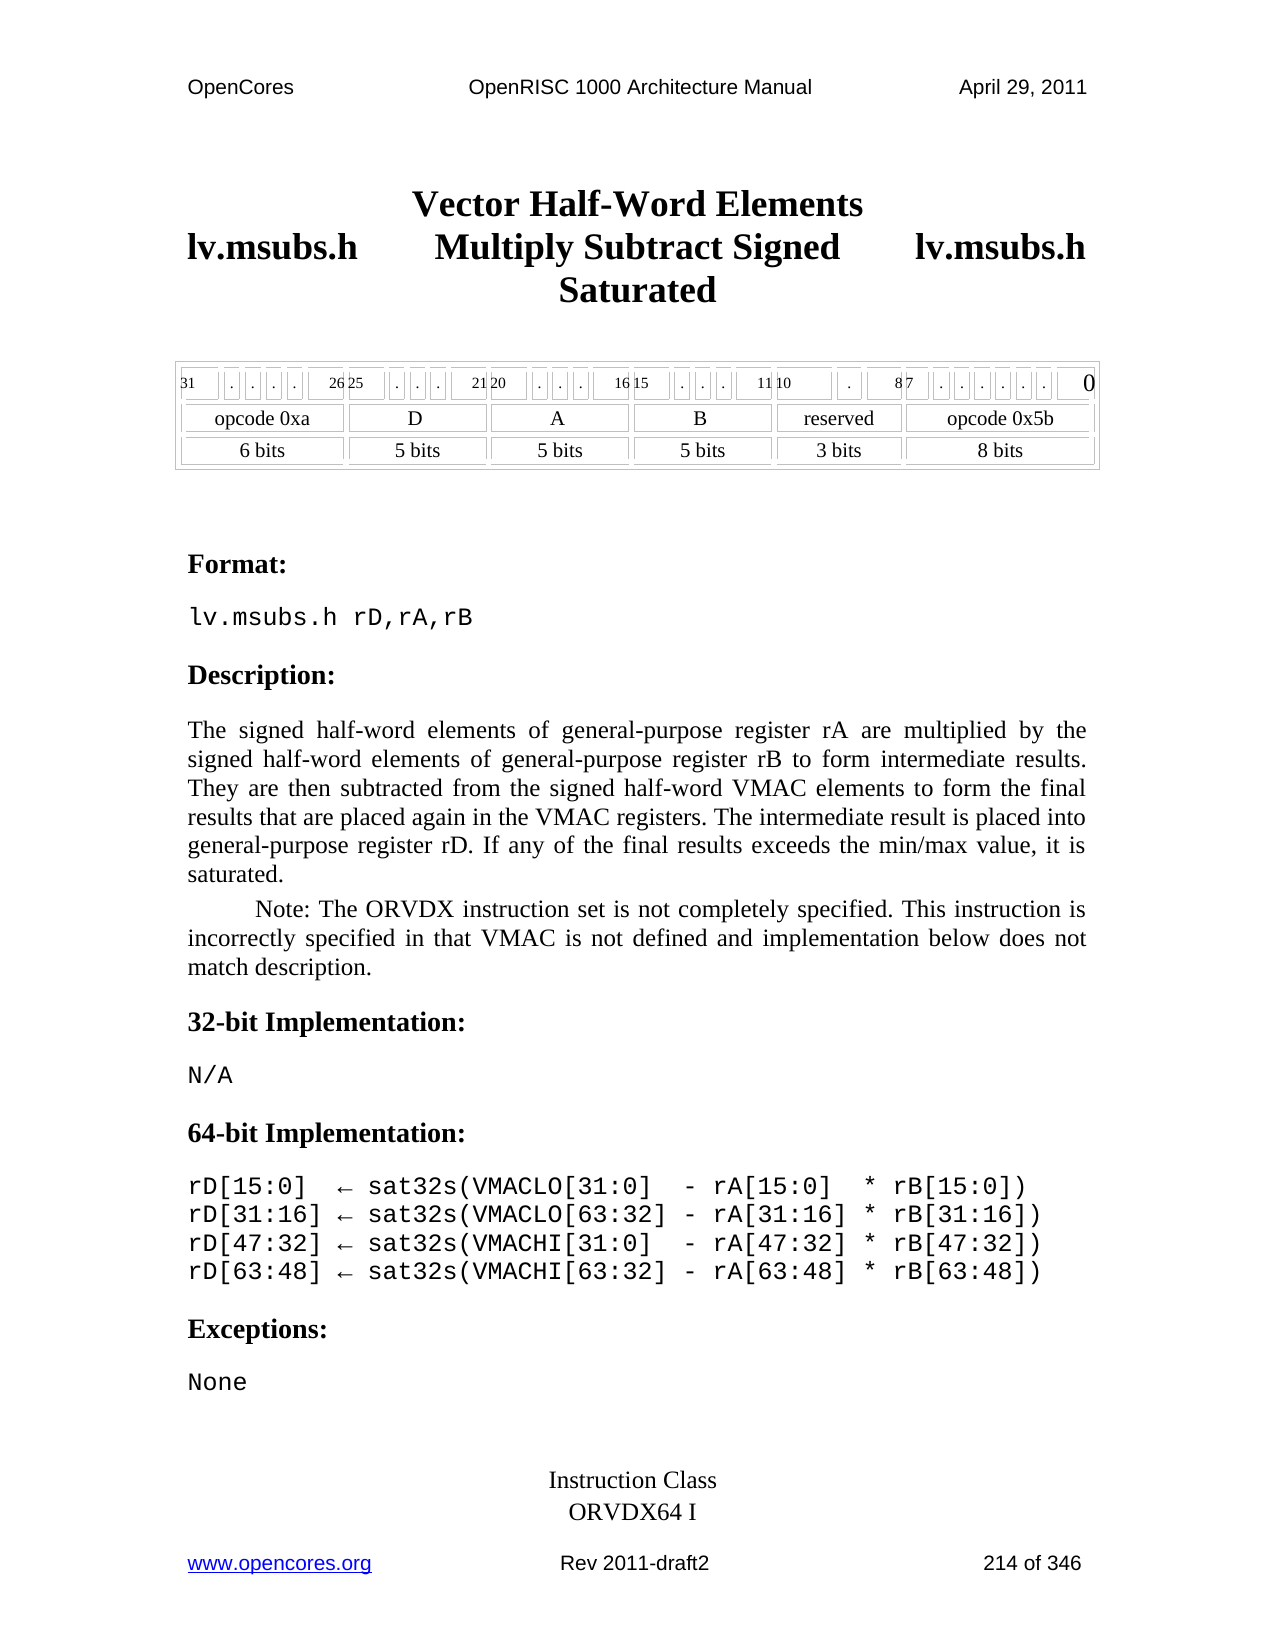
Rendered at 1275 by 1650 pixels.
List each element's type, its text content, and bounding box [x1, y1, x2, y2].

text N/A [187, 1063, 1087, 1091]
text 64-bit Implementation: [187, 1116, 1087, 1148]
text Description: [187, 658, 1087, 690]
text None [187, 1369, 1087, 1397]
text The signed half-word elements of general-purpose register rA are multiplied by the signed half-word elements of general-purpose register rB to form intermediate results. They are then subtracted from the signed half-word VMAC elements to form the final results that are placed again in the VMAC registers. The intermediate result is placed into general-purpose register rD. If any of the final results exceeds the min/max value, it is saturated. [187, 715, 1087, 888]
text lv.msubs.h rD,rA,rB [187, 604, 1087, 633]
text Note: The ORVDX instruction set is not completely specified. This instruction is incorrectly specified in that VMAC is not defined and implementation below does not match description. [187, 894, 1087, 980]
text rD[15:0] ← sat32s(VMACLO[31:0] - rA[15:0] * rB[15:0]) rD[31:16] ← sat32s(VMACLO[63:32] - rA[31:16] * rB[31:16]) rD[47:32] ← sat32s(VMACHI[31:0] - rA[47:32] * rB[47:32]) rD[63:48] ← sat32s(VMACHI[63:32] - rA[63:48] * rB[63:48]) [187, 1173, 1087, 1287]
text 32-bit Implementation: [187, 1005, 1087, 1038]
text Format: [187, 547, 1087, 579]
text Exceptions: [187, 1312, 1087, 1344]
